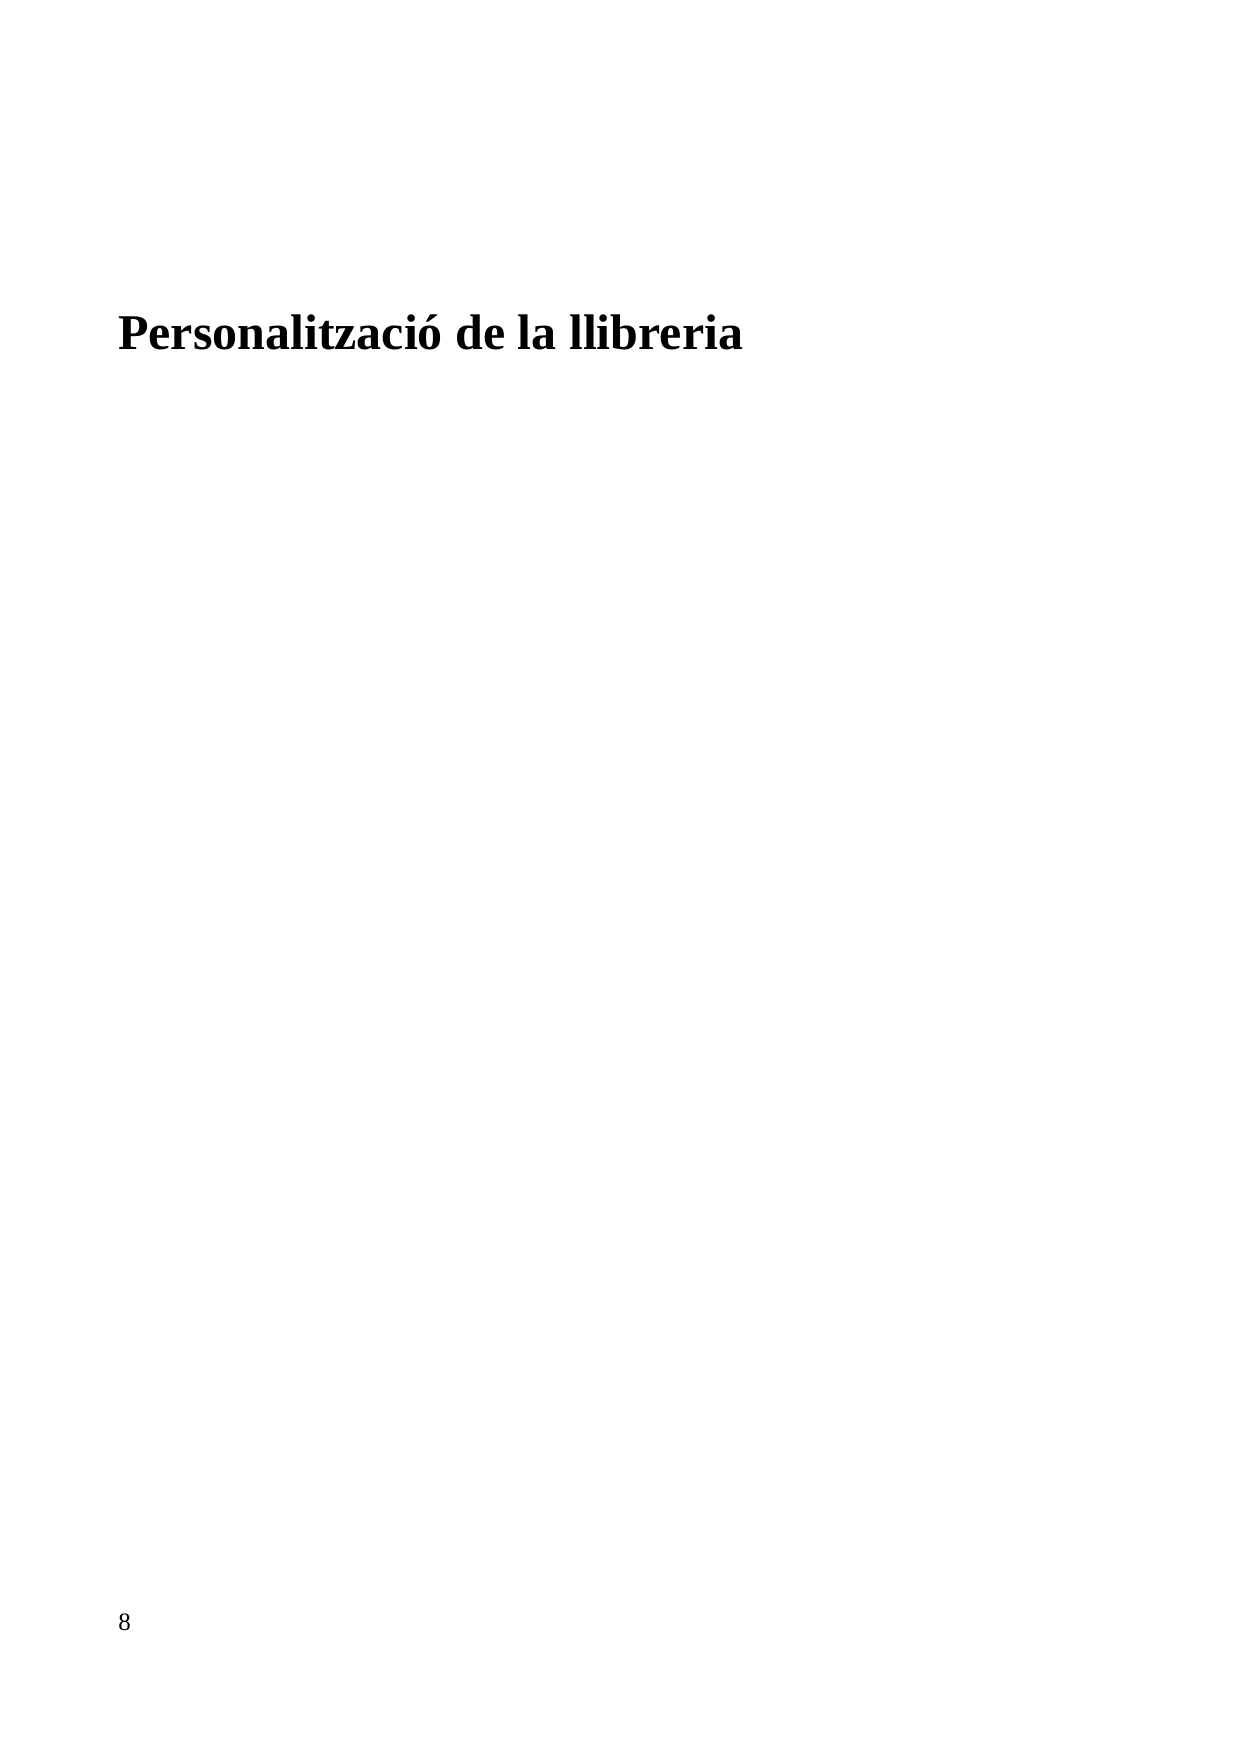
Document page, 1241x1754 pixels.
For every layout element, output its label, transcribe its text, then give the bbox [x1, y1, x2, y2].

subtitle Personalització de la llibreria [118, 302, 1122, 360]
